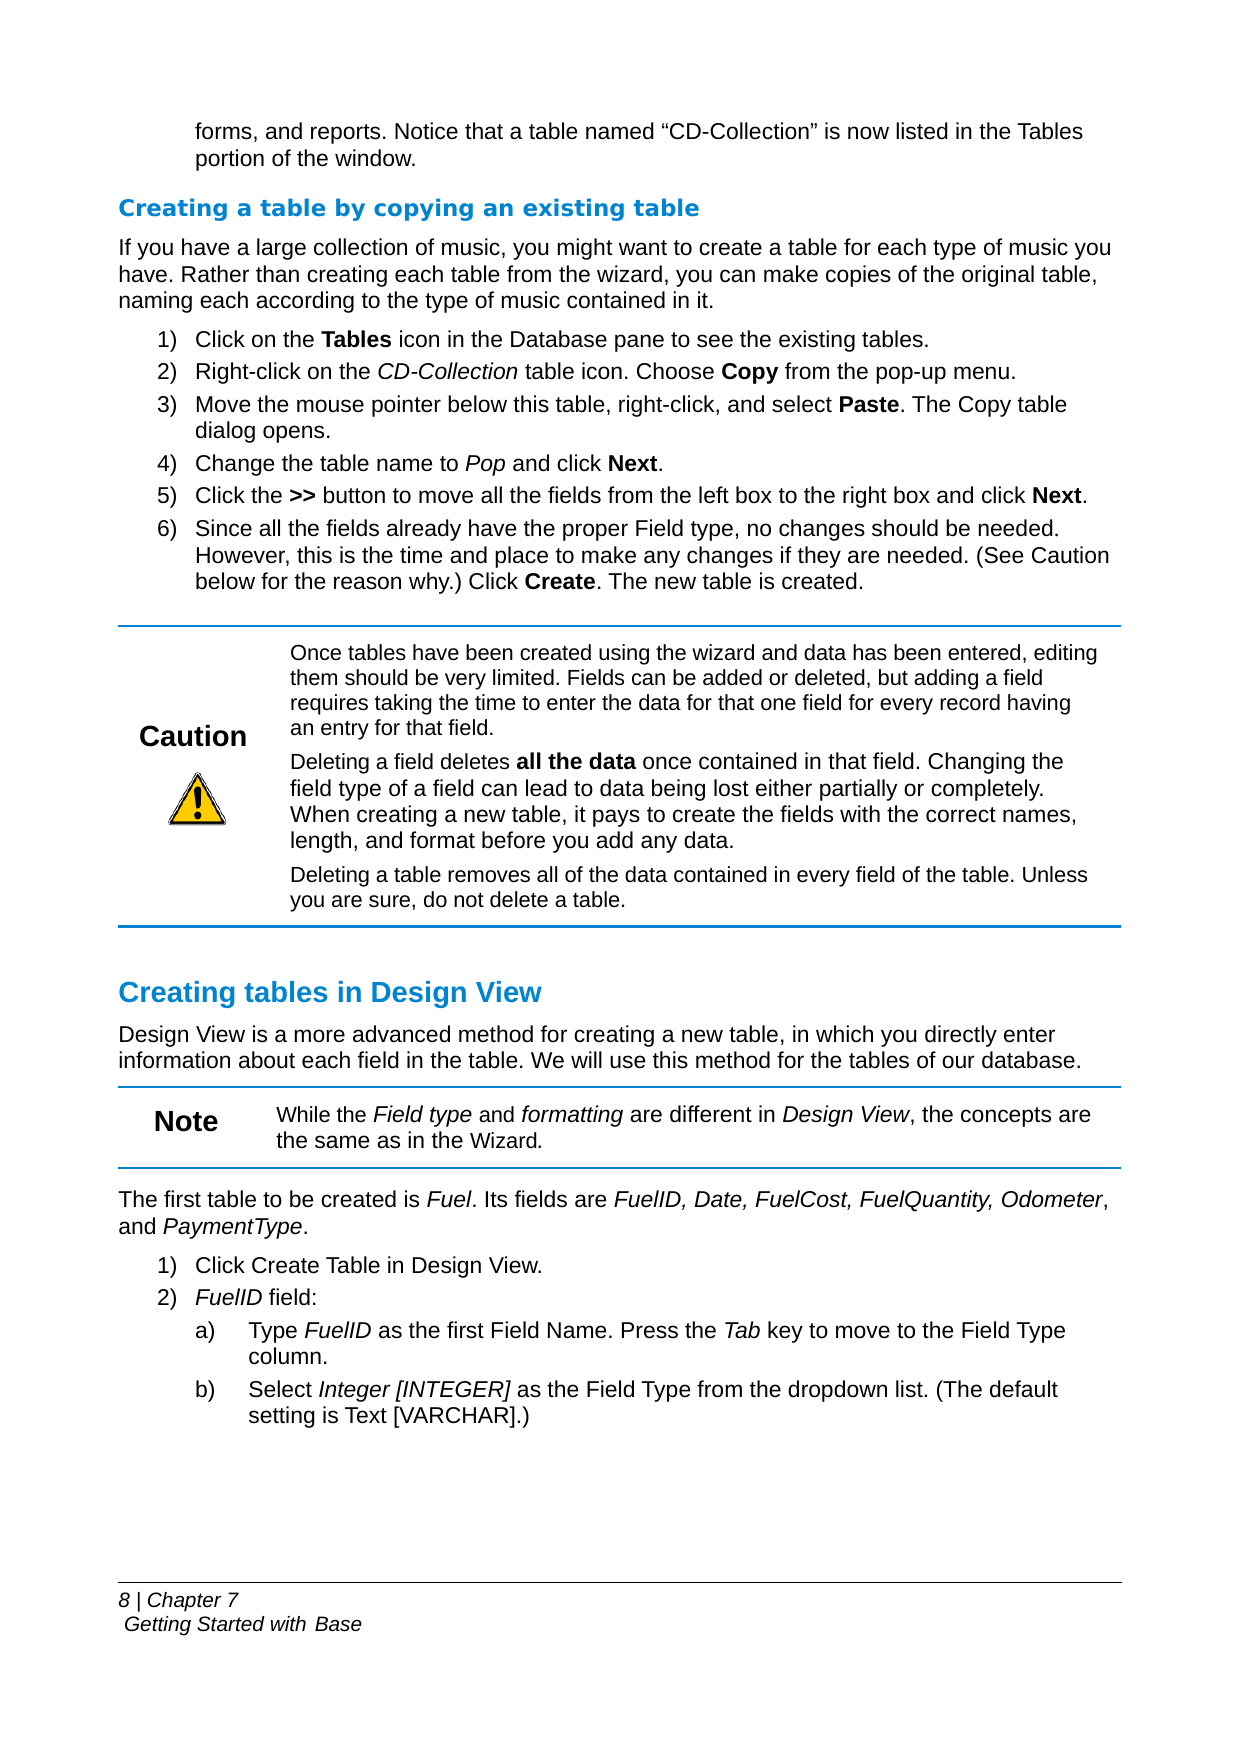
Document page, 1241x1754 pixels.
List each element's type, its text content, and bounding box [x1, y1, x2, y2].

list Click Create Table in Design View. [177, 1252, 1122, 1278]
list Click the >> button to move all the fields from the left box to the right box and click Next. [177, 482, 1122, 509]
list FuelID field: [177, 1284, 1122, 1311]
list Type FuelID as the first Field Name. Press the Tab key to move to the Field Type column. [195, 1317, 1122, 1369]
list Move the mouse pointer below this table, right-click, and select Paste. The Copy table dialog opens. [177, 391, 1122, 444]
list Since all the fields already have the proper Field type, no changes should be needed. However, this is the time and place to make any changes if they are needed. (See Caution below for the reason why.) Click Create. The new table is created. [177, 515, 1122, 594]
list Select Integer [INTEGER] as the Field Type from the dropdown list. (The default setting is Text [VARCHAR].) [195, 1376, 1122, 1428]
text If you have a large collection of music, you might want to create a table for each type of music you have. Rather than creating each table from the wizard, you can make copies of the original table, naming each according to the type of music contained in it. [118, 234, 1122, 313]
table_header While the Field type and formatting are different in Design View, the concepts are the same as in the Wizard. [255, 1088, 1121, 1167]
table_header Note [118, 1088, 255, 1167]
list forms, and reports. Notice that a table named “CD-Collection” is now listed in the Tables portion of the window. [177, 118, 1122, 171]
table_header Once tables have been created using the wizard and data has been entered, editing them should be very limited. Fields can be added or deleted, but adding a field requires taking the time to enter the data for that one field for every record having an entry for that field. Deleting a field deletes all the data once contained in that field. Changing the field type of a field can lead to data being lost either partially or completely. When creating a new table, it pays to create the fields with the correct names, length, and format before you add any data. Deleting a table removes all of the data contained in every field of the table. Unless you are sure, do not delete a table. [269, 627, 1121, 925]
list Right-click on the CD-Collection table icon. Choose Copy from the pop-up menu. [177, 358, 1122, 385]
subtitle Creating a table by copying an existing table [118, 195, 1122, 222]
list Click on the Tables icon in the Database pane to see the existing tables. [177, 326, 1122, 352]
text The first table to be created is Fuel. Its fields are FuelID, Date, FuelCost, FuelQuantity, Odometer, and PaymentType. [118, 1186, 1122, 1239]
table_header Caution [118, 627, 268, 925]
subtitle Creating tables in Design View [118, 974, 1122, 1008]
list Change the table name to Pop and click Next. [177, 450, 1122, 476]
text Design View is a more advanced method for creating a new table, in which you directly enter information about each field in the table. We will use this method for the tables of our database. [118, 1021, 1122, 1073]
picture [165, 768, 230, 829]
